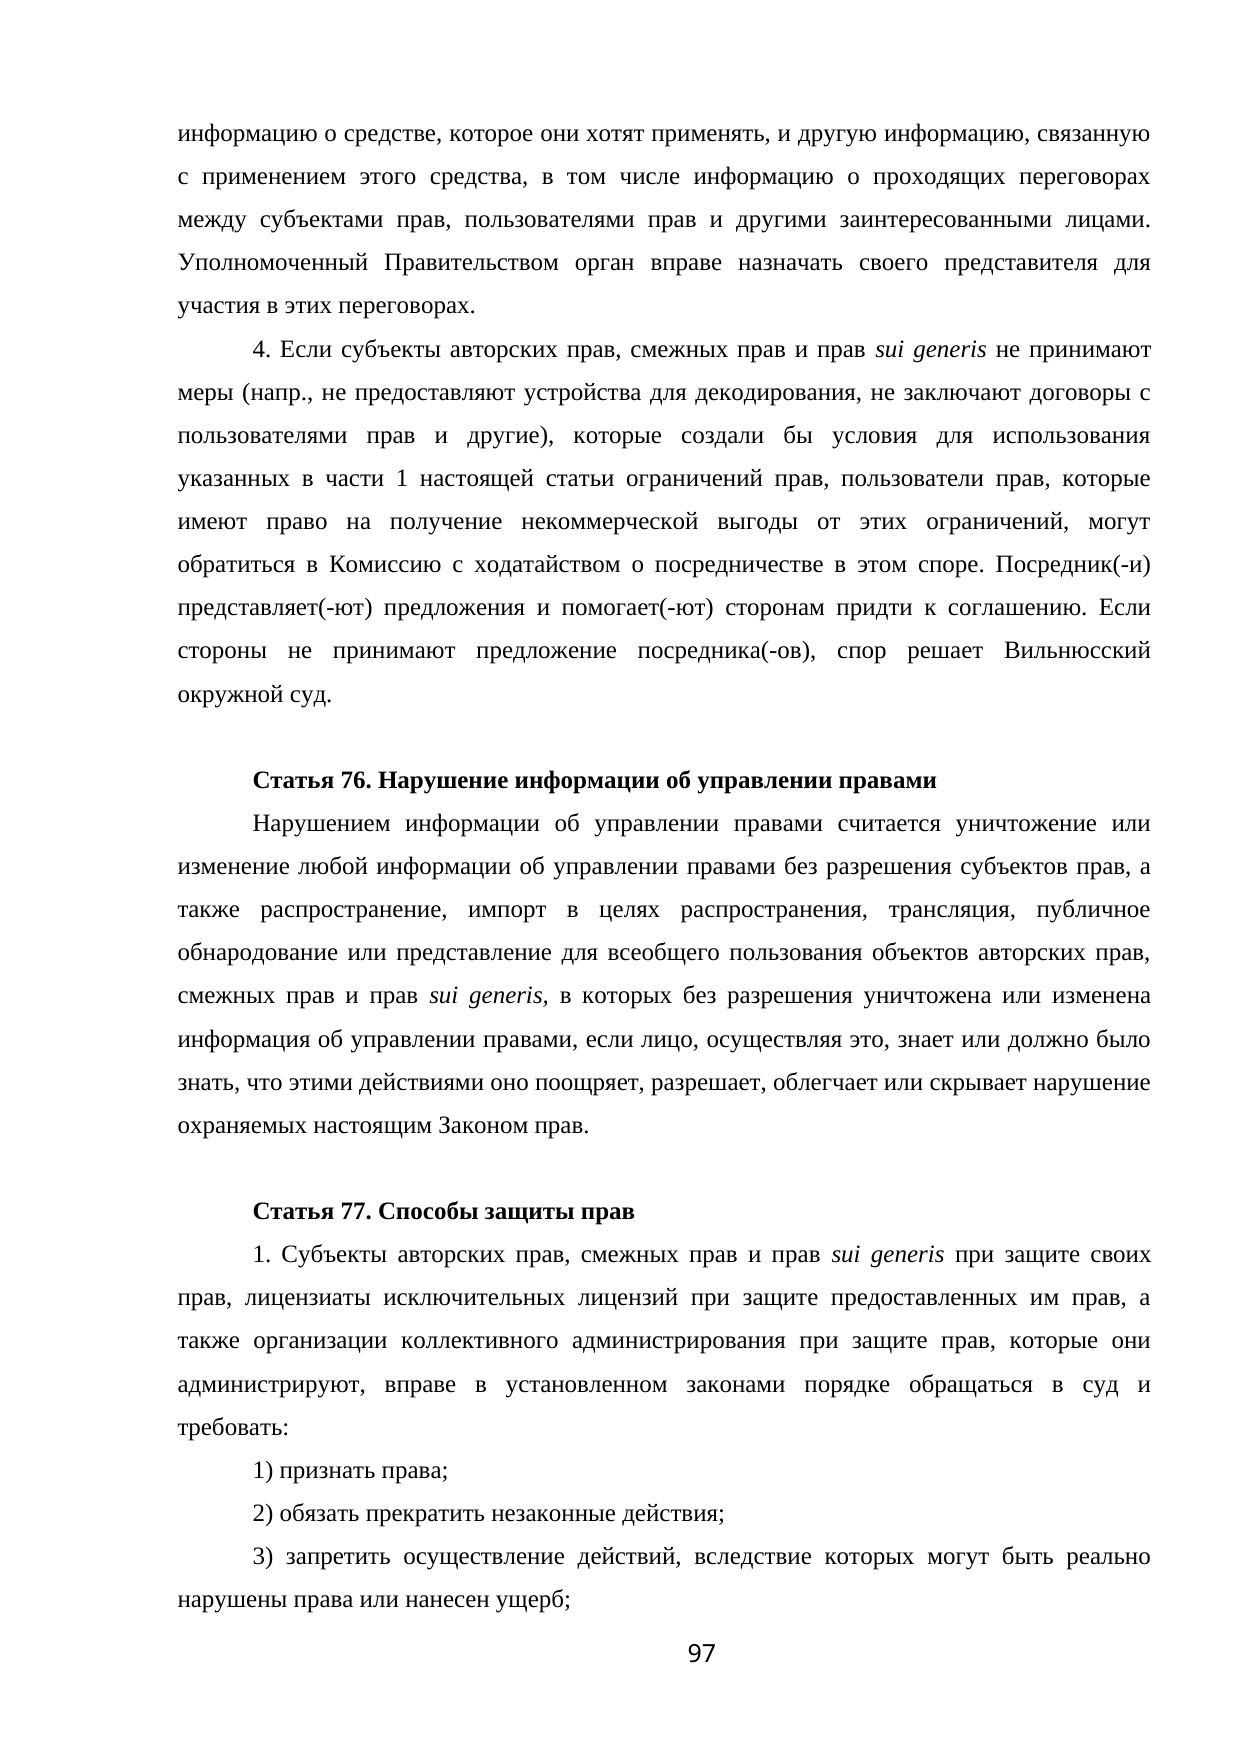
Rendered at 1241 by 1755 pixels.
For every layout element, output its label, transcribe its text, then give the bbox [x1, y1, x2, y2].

text Статья 76. Нарушение информации об управлении правами [177, 765, 1152, 794]
text Нарушением информации об управлении правами считается уничтожение или изменение любой информации об управлении правами без разрешения субъектов прав, а также распространение, импорт в целях распространения, трансляция, публичное обнародование или представление для всеобщего пользования объектов авторских прав, смежных прав и прав sui generis, в которых без разрешения уничтожена или изменена информация об управлении правами, если лицо, осуществляя это, знает или должно было знать, что этими действиями оно поощряет, разрешает, облегчает или скрывает нарушение охраняемых настоящим Законом прав. [177, 808, 1152, 1139]
text 1. Субъекты авторских прав, смежных прав и прав sui generis при защите своих прав, лицензиаты исключительных лицензий при защите предоставленных им прав, а также организации коллективного администрирования при защите прав, которые они администрируют, вправе в установленном законами порядке обращаться в суд и требовать: [177, 1239, 1152, 1441]
text 4. Если субъекты авторских прав, смежных прав и прав sui generis не принимают меры (напр., не предоставляют устройства для декодирования, не заключают договоры с пользователями прав и другие), которые создали бы условия для использования указанных в части 1 настоящей статьи ограничений прав, пользователи прав, которые имеют право на получение некоммерческой выгоды от этих ограничений, могут обратиться в Комиссию с ходатайством о посредничестве в этом споре. Посредник(-и) представляет(-ют) предложения и помогает(-ют) сторонам придти к соглашению. Если стороны не принимают предложение посредника(-ов), спор решает Вильнюсский окружной суд. [177, 334, 1152, 707]
text информацию о средстве, которое они хотят применять, и другую информацию, связанную с применением этого средства, в том числе информацию о проходящих переговорах между субъектами прав, пользователями прав и другими заинтересованными лицами. Уполномоченный Правительством орган вправе назначать своего представителя для участия в этих переговорах. [177, 118, 1152, 319]
text 3) запретить осуществление действий, вследствие которых могут быть реально нарушены права или нанесен ущерб; [177, 1541, 1152, 1613]
text Статья 77. Способы защиты прав [177, 1196, 1152, 1225]
text 1) признать права; [177, 1455, 1152, 1484]
text 2) обязать прекратить незаконные действия; [177, 1498, 1152, 1527]
